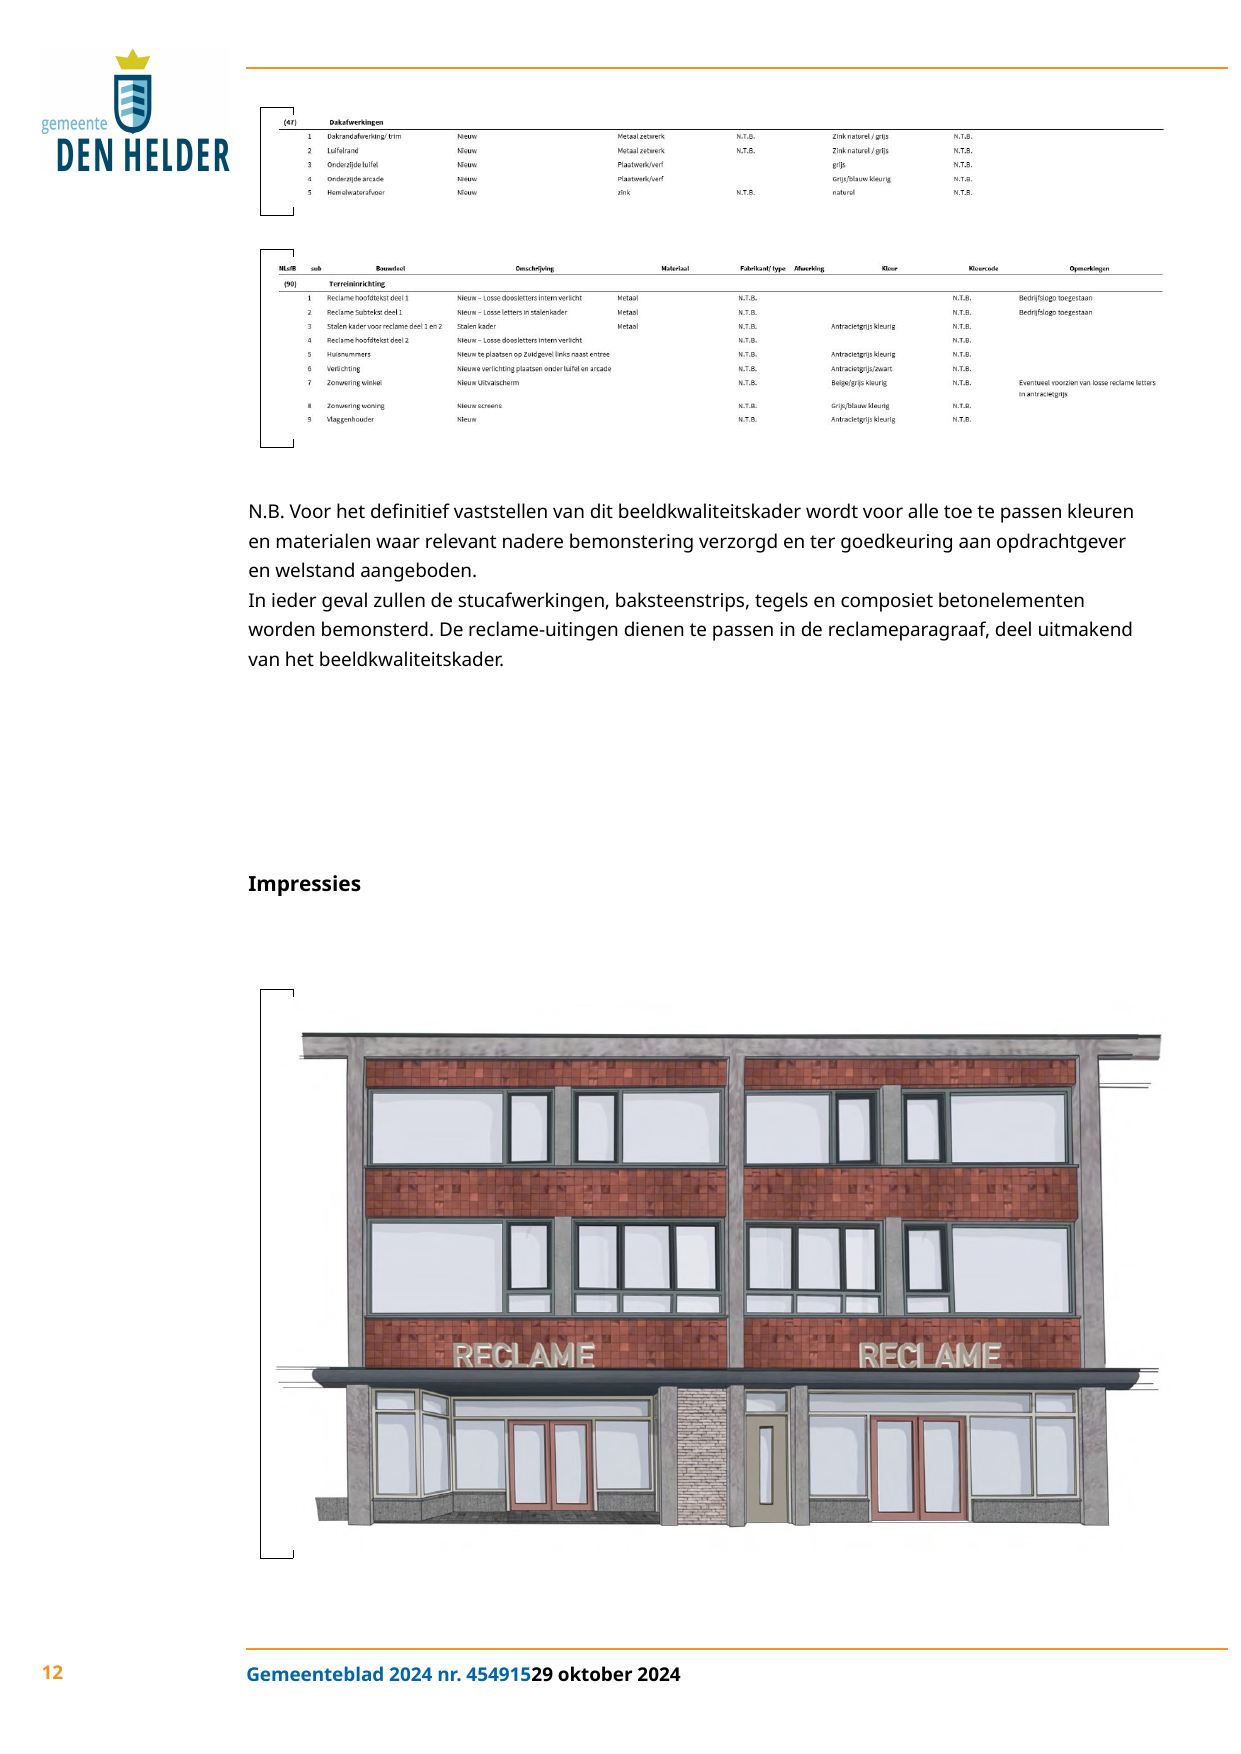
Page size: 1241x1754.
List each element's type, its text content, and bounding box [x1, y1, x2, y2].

text In ieder geval zullen de stucafwerkingen, baksteenstrips, tegels en composiet betonelementen worden bemonsterd. De reclame-uitingen dienen te passen in de reclameparagraaf, deel uitmakend van het beeldkwaliteitskader. [248, 587, 1152, 672]
picture [100, 154, 106, 172]
text N.B. Voor het definitief vaststellen van dit beeldkwaliteitskader wordt voor alle toe te passen kleuren en materialen waar relevant nadere bemonstering verzorgd en ter goedkeuring aan opdrachtgever en welstand aangeboden. [248, 498, 1152, 583]
picture [182, 144, 187, 165]
picture [268, 257, 1173, 439]
picture [220, 160, 224, 172]
text Impressies [248, 869, 1152, 898]
picture [268, 997, 1173, 1550]
picture [41, 47, 231, 172]
picture [130, 157, 135, 172]
picture [63, 144, 68, 165]
picture [268, 115, 1173, 207]
